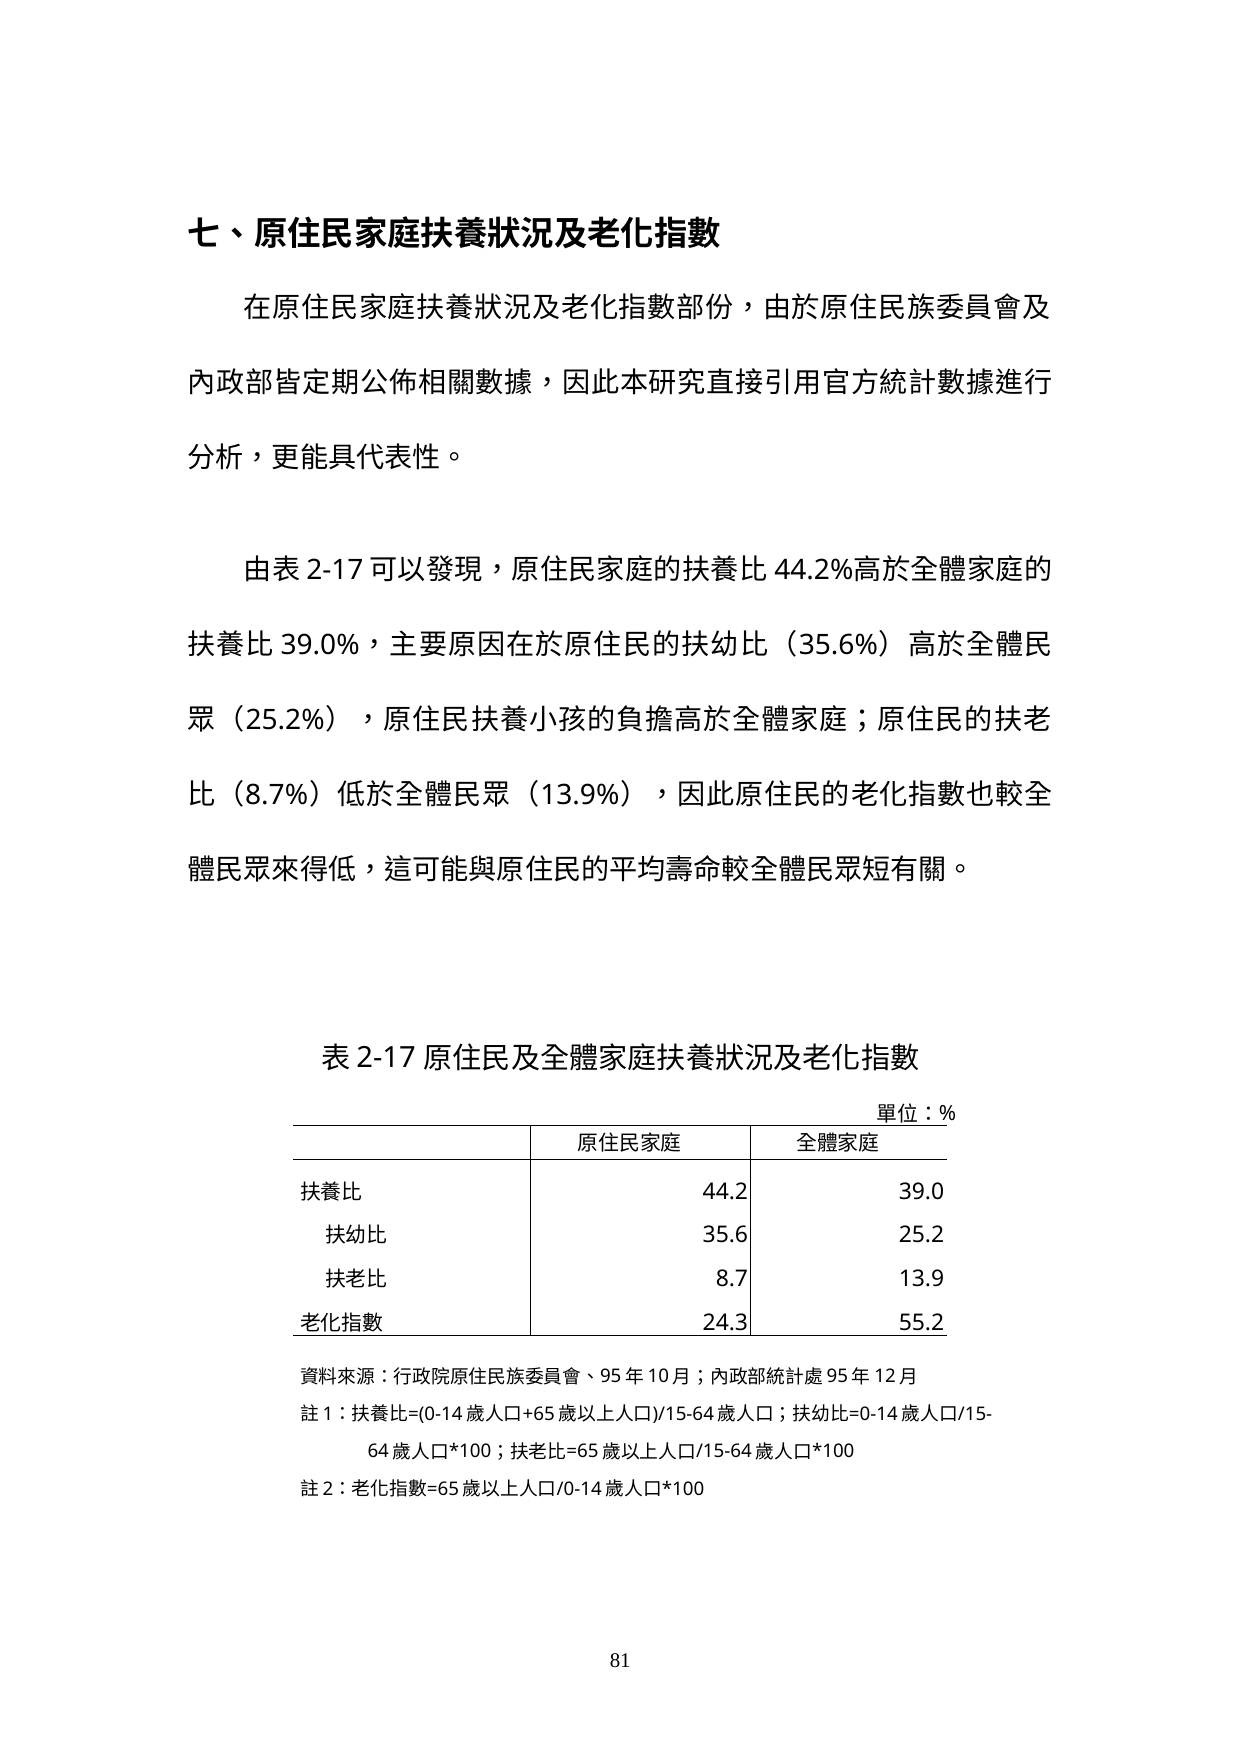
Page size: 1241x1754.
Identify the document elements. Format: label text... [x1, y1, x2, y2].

text 在原住民家庭扶養狀況及老化指數部份，由於原住民族委員會及內政部皆定期公佈相關數據，因此本研究直接引用官方統計數據進行分析，更能具代表性。 [187, 262, 1053, 487]
table_cell 35.6 [531, 1204, 750, 1248]
text 註2：老化指數=65歲以上人口/0-14歲人口*100 [300, 1462, 993, 1500]
table_cell 13.9 [751, 1248, 947, 1292]
table_cell 扶幼比 [293, 1204, 530, 1248]
table_cell 老化指數 [293, 1292, 530, 1335]
table_cell 39.0 [751, 1160, 947, 1204]
table_cell 扶養比 [293, 1160, 530, 1204]
table_cell 8.7 [531, 1248, 750, 1292]
text 註1：扶養比=(0-14歲人口+65歲以上人口)/15-64歲人口；扶幼比=0-14歲人口/15-64歲人口*100；扶老比=65歲以上人口/15-64歲人口*100 [300, 1387, 993, 1462]
table_header 原住民家庭 [531, 1126, 750, 1159]
table_cell 25.2 [751, 1204, 947, 1248]
text 七、原住民家庭扶養狀況及老化指數 [187, 187, 1053, 262]
text 資料來源：行政院原住民族委員會、95年10月；內政部統計處95年12月 [300, 1350, 993, 1387]
table_cell 44.2 [531, 1160, 750, 1204]
text 由表2-17可以發現，原住民家庭的扶養比44.2%高於全體家庭的扶養比39.0%，主要原因在於原住民的扶幼比（35.6%）高於全體民眾（25.2%），原住民扶養小孩的負擔高於全體家庭；原住民的扶老比（8.7%）低於全體民眾（13.9%），因此原住民的老化指數也較全體民眾來得低，這可能與原住民的平均壽命較全體民眾短有關。 [187, 525, 1053, 900]
table_cell 24.3 [531, 1292, 750, 1335]
table_cell 55.2 [751, 1292, 947, 1335]
table_cell 扶老比 [293, 1248, 530, 1292]
table_header [293, 1126, 530, 1159]
table_header 全體家庭 [751, 1126, 947, 1159]
text 單位：% [187, 1087, 956, 1125]
text 表2-17 原住民及全體家庭扶養狀況及老化指數 [187, 1012, 1053, 1087]
